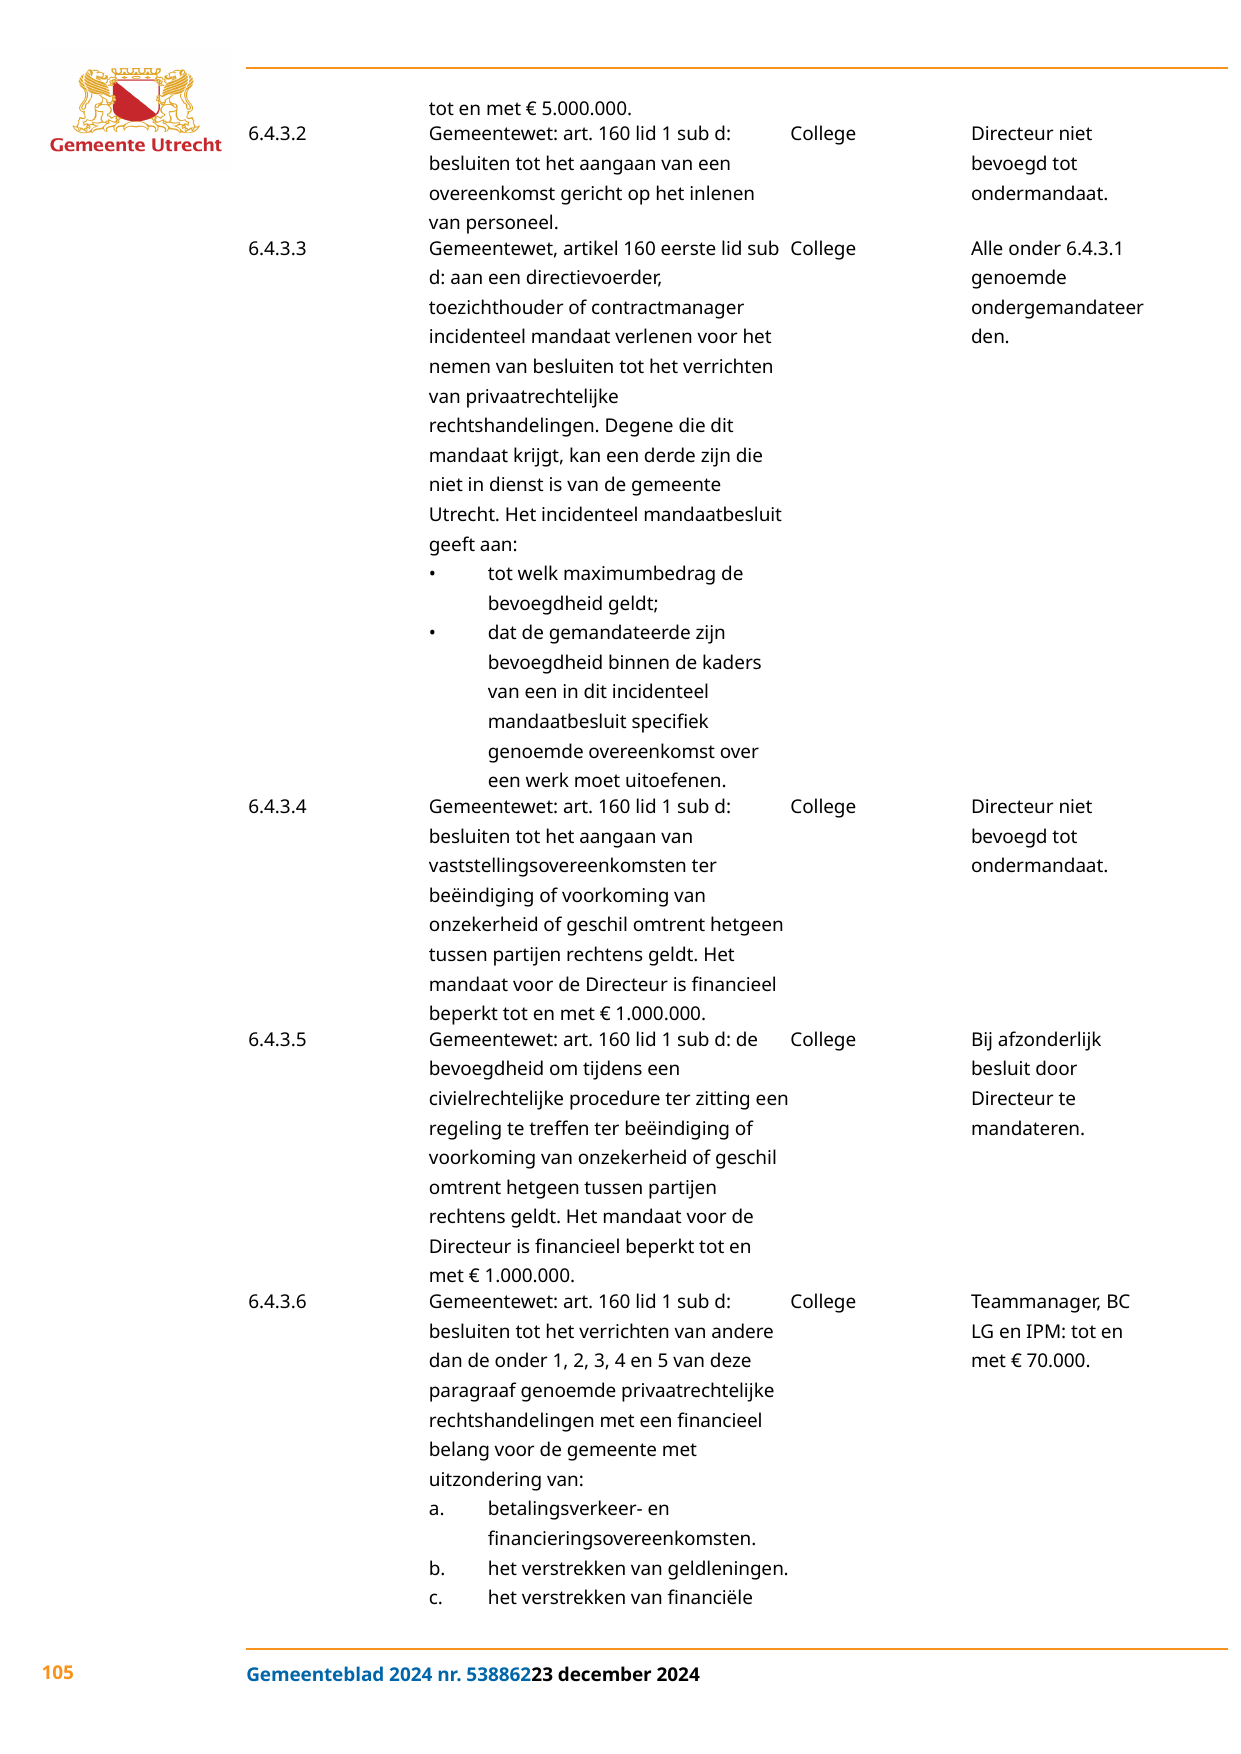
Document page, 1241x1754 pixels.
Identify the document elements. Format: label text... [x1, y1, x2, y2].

table_cell Gemeentewet: art. 160 lid 1 sub d: besluiten tot het aangaan van een overeenkomst gericht op het inlenen van personeel. [429, 121, 790, 235]
table_cell Directeur niet bevoegd tot ondermandaat. [971, 121, 1152, 235]
table_cell 6.4.3.5 [248, 1026, 429, 1288]
table_cell [790, 95, 971, 121]
table_cell College [790, 121, 971, 235]
table_cell 6.4.3.4 [248, 793, 429, 1026]
table_cell 6.4.3.6 [248, 1289, 429, 1610]
table_cell 6.4.3.2 [248, 121, 429, 235]
table_cell Gemeentewet, artikel 160 eerste lid sub d: aan een directievoerder, toezichthouder of contractmanager incidenteel mandaat verlenen voor het nemen van besluiten tot het verrichten van privaatrechtelijke rechtshandelingen. Degene die dit mandaat krijgt, kan een derde zijn die niet in dienst is van de gemeente Utrecht. Het incidenteel mandaatbesluit geeft aan: tot welk maximumbedrag de bevoegdheid geldt; dat de gemandateerde zijn bevoegdheid binnen de kaders van een in dit incidenteel mandaatbesluit specifiek genoemde overeenkomst over een werk moet uitoefenen. [429, 235, 790, 793]
table_cell Alle onder 6.4.3.1 genoemde ondergemandateerden. [971, 235, 1152, 793]
table_cell Gemeentewet: art. 160 lid 1 sub d: de bevoegdheid om tijdens een civielrechtelijke procedure ter zitting een regeling te treffen ter beëindiging of voorkoming van onzekerheid of geschil omtrent hetgeen tussen partijen rechtens geldt. Het mandaat voor de Directeur is financieel beperkt tot en met € 1.000.000. [429, 1026, 790, 1288]
table_cell tot en met € 5.000.000. [429, 95, 790, 121]
table_cell College [790, 235, 971, 793]
table_cell College [790, 793, 971, 1026]
table_cell Gemeentewet: art. 160 lid 1 sub d: besluiten tot het aangaan van vaststellingsovereenkomsten ter beëindiging of voorkoming van onzekerheid of geschil omtrent hetgeen tussen partijen rechtens geldt. Het mandaat voor de Directeur is financieel beperkt tot en met € 1.000.000. [429, 793, 790, 1026]
table_cell 6.4.3.3 [248, 235, 429, 793]
table_cell Directeur niet bevoegd tot ondermandaat. [971, 793, 1152, 1026]
table_cell Bij afzonderlijk besluit door Directeur te mandateren. [971, 1026, 1152, 1288]
picture [41, 47, 231, 172]
table_cell Gemeentewet: art. 160 lid 1 sub d: besluiten tot het verrichten van andere dan de onder 1, 2, 3, 4 en 5 van deze paragraaf genoemde privaatrechtelijke rechtshandelingen met een financieel belang voor de gemeente met uitzondering van: betalingsverkeer- en financieringsovereenkomsten. het verstrekken van geldleningen. het verstrekken van financiële [429, 1289, 790, 1610]
table_cell [248, 95, 429, 121]
table_cell College [790, 1026, 971, 1288]
table_cell [971, 95, 1152, 121]
table_cell Teammanager, BC LG en IPM: tot en met € 70.000. [971, 1289, 1152, 1610]
table_cell College [790, 1289, 971, 1610]
